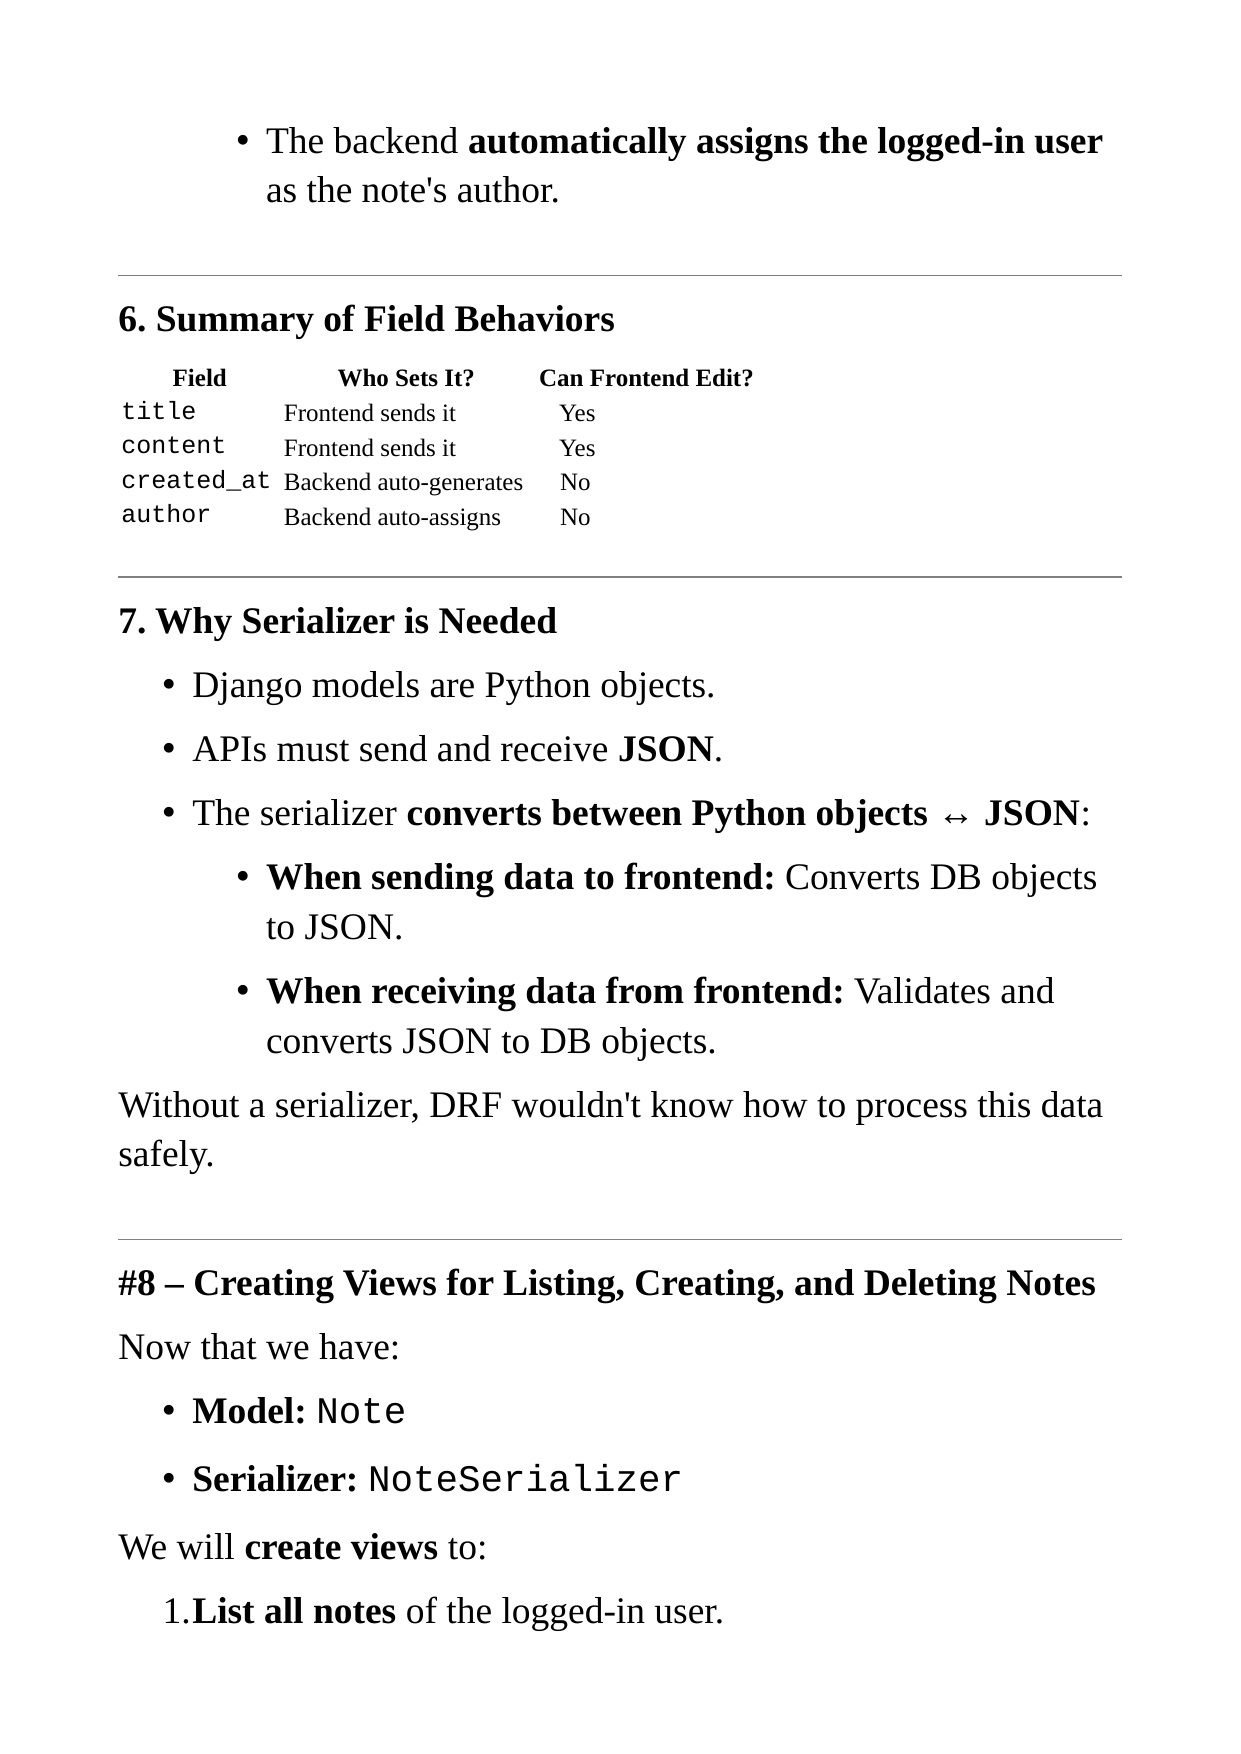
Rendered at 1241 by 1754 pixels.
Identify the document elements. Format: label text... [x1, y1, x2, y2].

subtitle #8 – Creating Views for Listing, Creating, and Deleting Notes [118, 1261, 1122, 1304]
table_cell ✅ Yes [531, 430, 762, 464]
list Serializer: NoteSerializer [162, 1457, 1122, 1503]
table_cell ❌ No [531, 464, 762, 499]
subtitle 6. Summary of Field Behaviors [118, 296, 1122, 339]
table_header Can Frontend Edit? [531, 361, 762, 395]
list Model: Note [162, 1389, 1122, 1435]
table_cell title [118, 395, 281, 430]
table_cell Frontend sends it [281, 430, 531, 464]
text Now that we have: [118, 1325, 1122, 1368]
table_cell Backend auto-generates [281, 464, 531, 499]
list When receiving data from frontend: Validates and converts JSON to DB objects. [236, 968, 1122, 1061]
list The backend automatically assigns the logged-in user as the note's author. [236, 118, 1122, 211]
table_cell author [118, 499, 281, 533]
table_header Field [118, 361, 281, 395]
text Without a serializer, DRF wouldn't know how to process this data safely. [118, 1082, 1122, 1175]
table_cell Frontend sends it [281, 395, 531, 430]
table_cell ❌ No [531, 499, 762, 533]
table_cell content [118, 430, 281, 464]
table_cell created_at [118, 464, 281, 499]
text We will create views to: [118, 1524, 1122, 1567]
list When sending data to frontend: Converts DB objects to JSON. [236, 855, 1122, 947]
table_cell ✅ Yes [531, 395, 762, 430]
table_header Who Sets It? [281, 361, 531, 395]
list APIs must send and receive JSON. [162, 726, 1122, 769]
table_cell Backend auto-assigns [281, 499, 531, 533]
list Django models are Python objects. [162, 662, 1122, 705]
list The serializer converts between Python objects ↔ JSON: [162, 791, 1122, 834]
subtitle 7. Why Serializer is Needed [118, 598, 1122, 641]
list List all notes of the logged-in user. [162, 1588, 1122, 1632]
